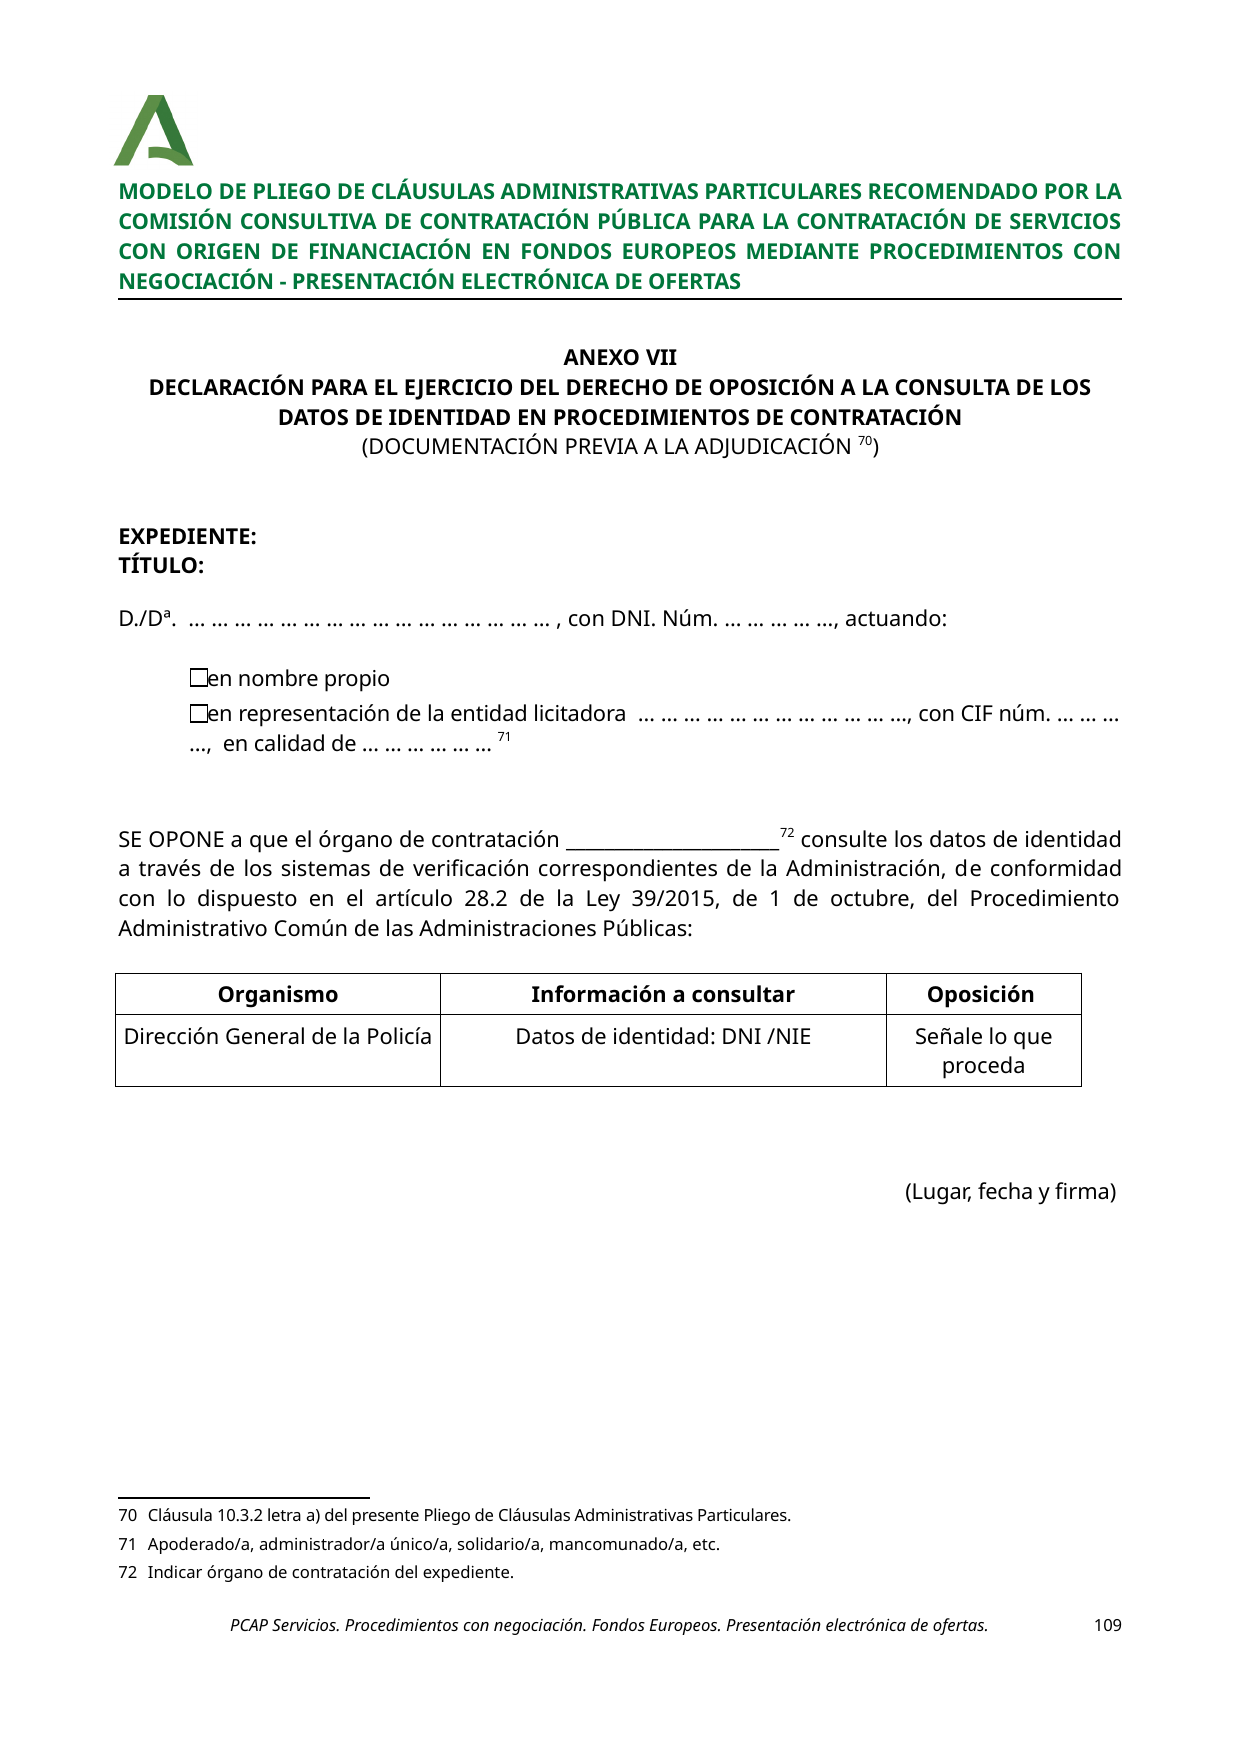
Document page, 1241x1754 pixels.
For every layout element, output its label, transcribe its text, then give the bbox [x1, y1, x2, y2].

text (DOCUMENTACIÓN PREVIA A LA ADJUDICACIÓN ) [118, 431, 1122, 461]
text Apoderado/a, administrador/a único/a, solidario/a, mancomunado/a, etc. [118, 1532, 1122, 1555]
text en representación de la entidad licitadora … … … … … … … … … … … …, con CIF núm. … … … …, en calidad de … … … … … … [189, 698, 1122, 758]
table_header Información a consultar [441, 974, 886, 1014]
text ANEXO VII [118, 342, 1122, 372]
text (Lugar, fecha y firma) [118, 1176, 1122, 1206]
table_cell Señale lo que proceda [887, 1015, 1081, 1086]
text en nombre propio [189, 663, 1122, 692]
picture [109, 91, 198, 170]
text SE OPONE a que el órgano de contratación ______________________ consulte los datos de identidad a través de los sistemas de verificación correspondientes de la Administración, de conformidad con lo dispuesto en el artículo 28.2 de la Ley 39/2015, de 1 de octubre, del Procedimiento Administrativo Común de las Administraciones Públicas: [118, 824, 1122, 943]
text TÍTULO: [118, 551, 1122, 580]
table_header Organismo [116, 974, 440, 1014]
text Cláusula 10.3.2 letra a) del presente Pliego de Cláusulas Administrativas Particulares. [118, 1504, 1122, 1526]
text MODELO DE PLIEGO DE CLÁUSULAS ADMINISTRATIVAS PARTICULARES RECOMENDADO POR LA COMISIÓN CONSULTIVA DE CONTRATACIÓN PÚBLICA PARA LA CONTRATACIÓN DE SERVICIOS CON ORIGEN DE FINANCIACIÓN EN FONDOS EUROPEOS MEDIANTE PROCEDIMIENTOS CON NEGOCIACIÓN - PRESENTACIÓN ELECTRÓNICA DE OFERTAS [118, 176, 1122, 298]
text DECLARACIÓN PARA EL EJERCICIO DEL DERECHO DE OPOSICIÓN A LA CONSULTA DE LOS DATOS DE IDENTIDAD EN PROCEDIMIENTOS DE CONTRATACIÓN [118, 372, 1122, 431]
text Indicar órgano de contratación del expediente. [118, 1561, 1122, 1584]
table_cell Datos de identidad: DNI /NIE [441, 1015, 886, 1086]
text EXPEDIENTE: [118, 521, 1122, 551]
text D./Dª. … … … … … … … … … … … … … … … … , con DNI. Núm. … … … … …, actuando: [118, 603, 1122, 633]
table_cell Dirección General de la Policía [116, 1015, 440, 1086]
table_header Oposición [887, 974, 1081, 1014]
